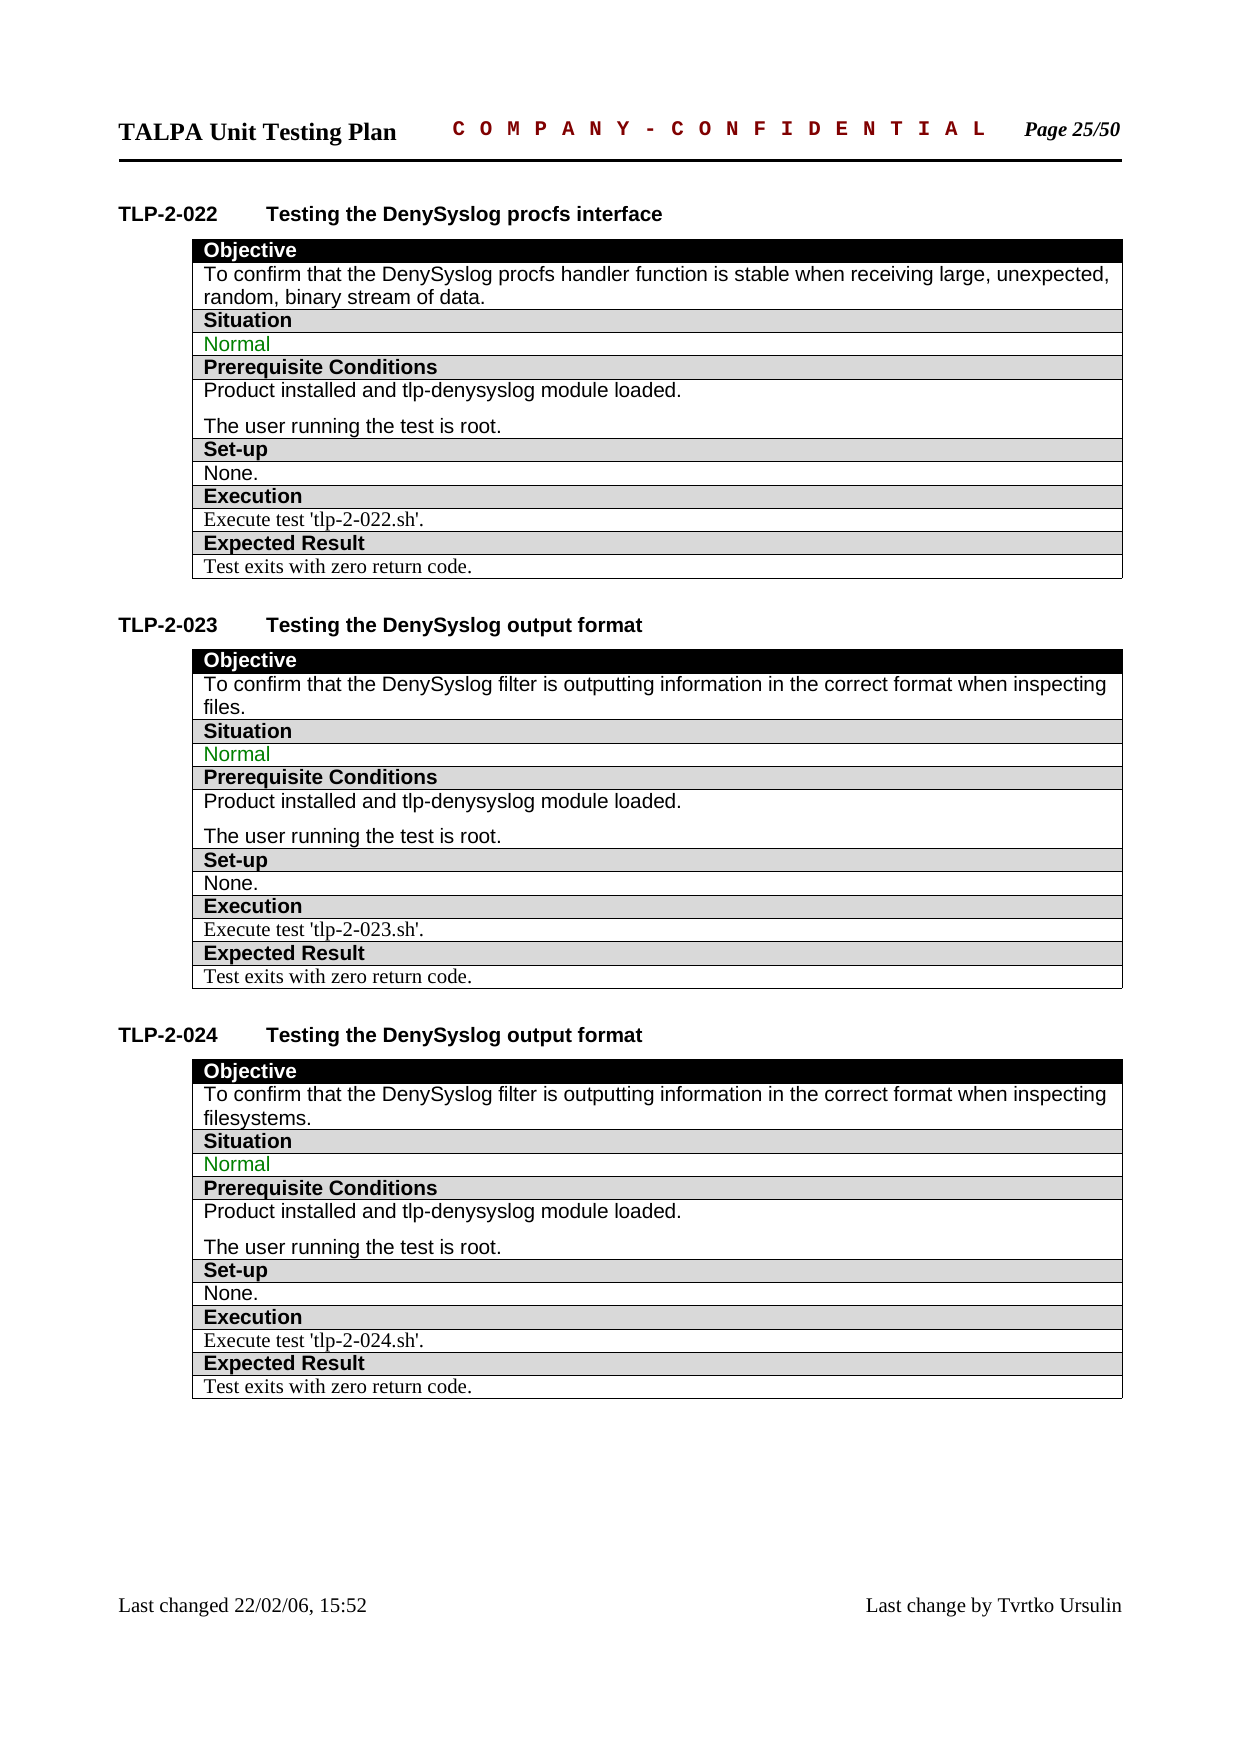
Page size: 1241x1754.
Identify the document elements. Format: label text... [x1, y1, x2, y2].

table_cell Test exits with zero return code. [193, 555, 1122, 578]
table_cell Product installed and tlp-denysyslog module loaded. The user running the test is root. [193, 380, 1122, 438]
table_cell To confirm that the DenySyslog procfs handler function is stable when receiving large, unexpected, random, binary stream of data. [193, 263, 1122, 309]
table_cell Normal [193, 744, 1122, 766]
table_cell None. [193, 872, 1122, 895]
table_cell Situation [193, 310, 1122, 332]
table_cell Set-up [193, 439, 1122, 461]
table_cell Situation [193, 720, 1122, 743]
table_cell To confirm that the DenySyslog filter is outputting information in the correct format when inspecting filesystems. [193, 1084, 1122, 1129]
table_header Objective [193, 1060, 1122, 1083]
table_cell None. [193, 462, 1122, 485]
table_cell Prerequisite Conditions [193, 1177, 1122, 1199]
table_cell Expected Result [193, 1353, 1122, 1375]
table_cell Situation [193, 1130, 1122, 1153]
table_cell Test exits with zero return code. [193, 966, 1122, 988]
table_cell Execution [193, 1306, 1122, 1329]
table_cell Execution [193, 896, 1122, 918]
table_cell Prerequisite Conditions [193, 356, 1122, 379]
table_cell Set-up [193, 849, 1122, 871]
table_cell Execute test 'tlp-2-022.sh'. [193, 509, 1122, 531]
table_cell Product installed and tlp-denysyslog module loaded. The user running the test is root. [193, 1200, 1122, 1259]
table_cell Execution [193, 486, 1122, 508]
table_cell Expected Result [193, 532, 1122, 554]
table_cell None. [193, 1283, 1122, 1305]
table_cell Execute test 'tlp-2-024.sh'. [193, 1330, 1122, 1352]
table_cell Expected Result [193, 942, 1122, 965]
text TLP-2-024 Testing the DenySyslog output format [118, 1024, 1122, 1047]
table_header Objective [193, 650, 1122, 673]
table_cell Normal [193, 1154, 1122, 1176]
table_cell Product installed and tlp-denysyslog module loaded. The user running the test is root. [193, 790, 1122, 848]
table_cell Normal [193, 333, 1122, 355]
table_cell To confirm that the DenySyslog filter is outputting information in the correct format when inspecting files. [193, 674, 1122, 719]
table_cell Set-up [193, 1260, 1122, 1282]
table_cell Prerequisite Conditions [193, 767, 1122, 789]
table_header Objective [193, 240, 1122, 262]
table_cell Test exits with zero return code. [193, 1376, 1122, 1398]
table_cell Execute test 'tlp-2-023.sh'. [193, 919, 1122, 941]
text TLP-2-023 Testing the DenySyslog output format [118, 613, 1122, 637]
text TLP-2-022 Testing the DenySyslog procfs interface [118, 203, 1122, 226]
